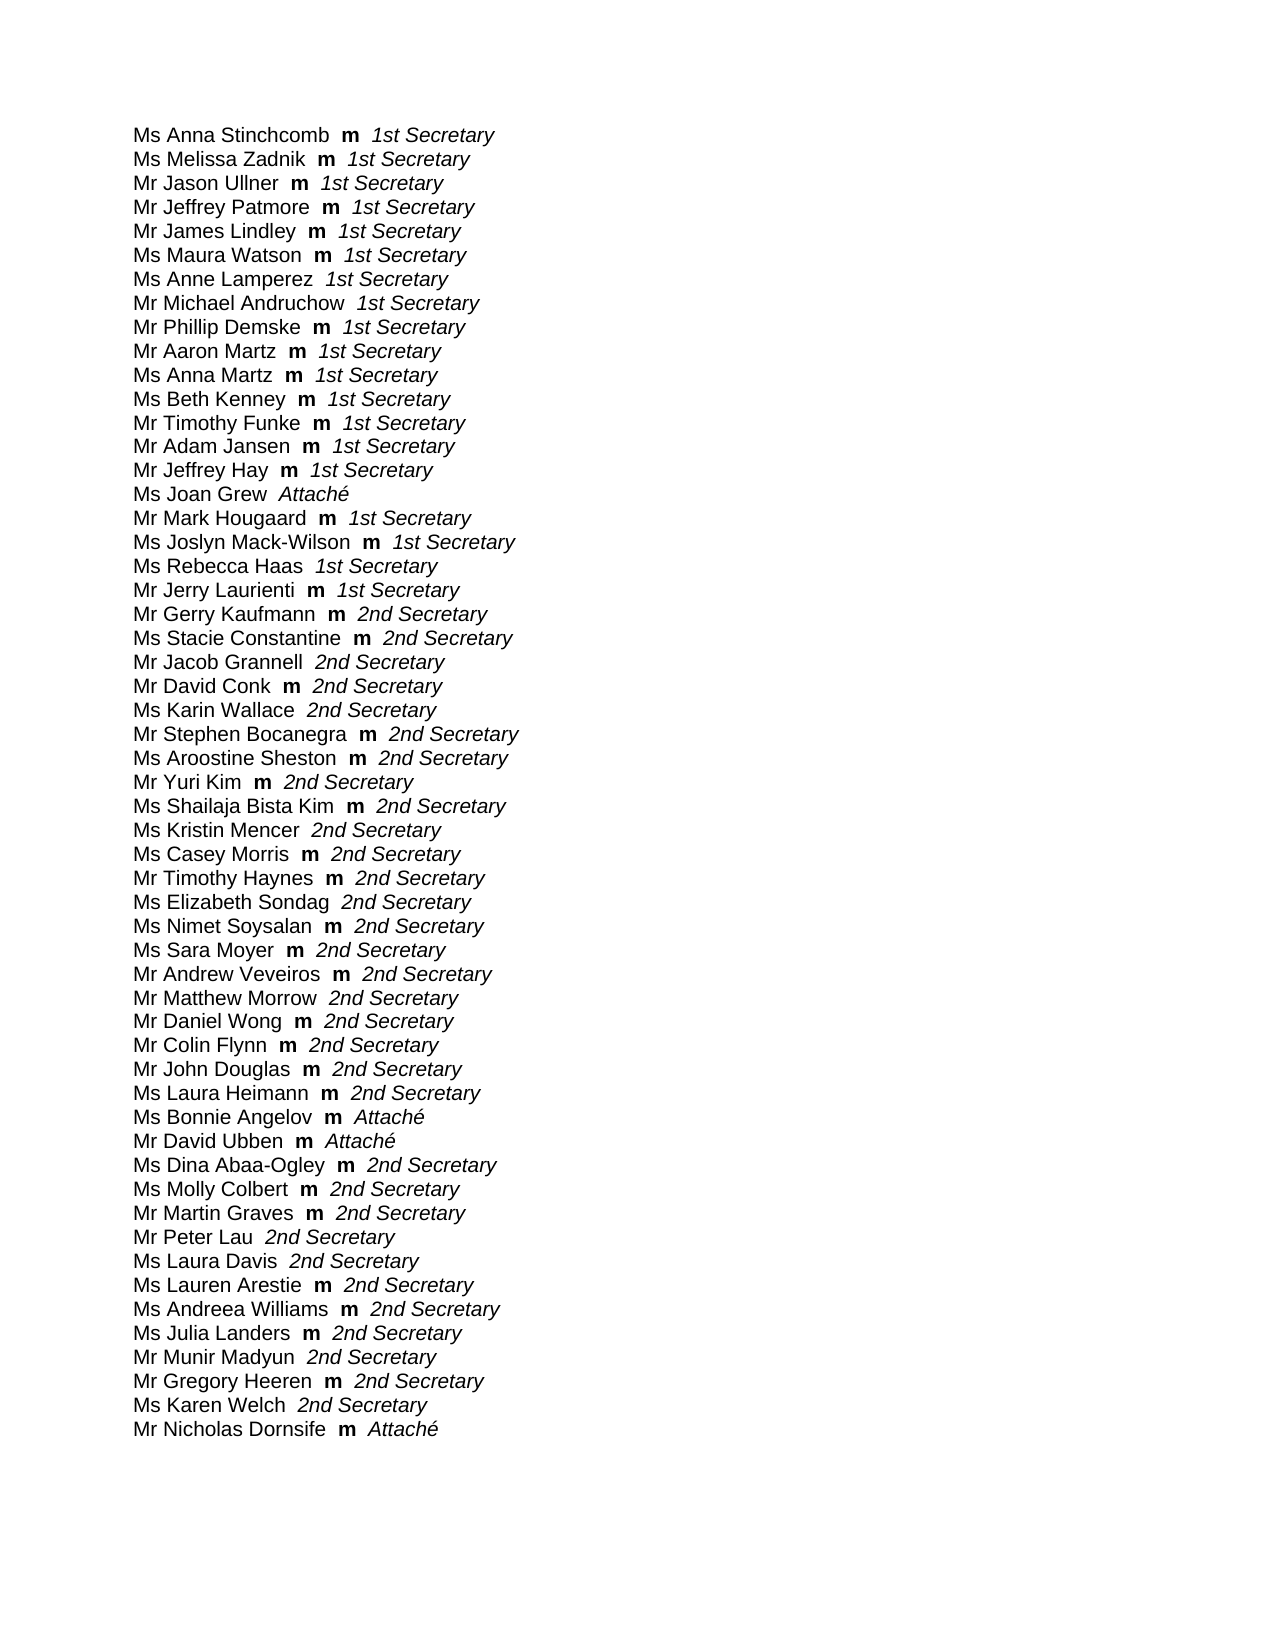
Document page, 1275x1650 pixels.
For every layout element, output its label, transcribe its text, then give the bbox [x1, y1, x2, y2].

text Mr Jacob Grannell 2nd Secretary [133, 650, 1181, 674]
text Ms Nimet Soysalan m 2nd Secretary [133, 913, 1181, 937]
text Ms Beth Kenney m 1st Secretary [133, 386, 1181, 410]
text Ms Karen Welch 2nd Secretary [133, 1393, 1181, 1417]
text Mr Phillip Demske m 1st Secretary [133, 314, 1181, 338]
text Ms Julia Landers m 2nd Secretary [133, 1321, 1181, 1345]
text Ms Laura Davis 2nd Secretary [133, 1249, 1181, 1273]
text Ms Rebecca Haas 1st Secretary [133, 554, 1181, 578]
text Ms Joan Grew Attaché [133, 482, 1181, 506]
text Ms Bonnie Angelov m Attaché [133, 1105, 1181, 1129]
text Ms Melissa Zadnik m 1st Secretary [133, 147, 1181, 171]
text Ms Anna Stinchcomb m 1st Secretary [133, 123, 1181, 147]
text Mr James Lindley m 1st Secretary [133, 219, 1181, 243]
text Mr Jason Ullner m 1st Secretary [133, 171, 1181, 195]
text Mr Andrew Veveiros m 2nd Secretary [133, 961, 1181, 985]
text Mr Colin Flynn m 2nd Secretary [133, 1033, 1181, 1057]
text Mr Matthew Morrow 2nd Secretary [133, 985, 1181, 1009]
text Ms Dina Abaa-Ogley m 2nd Secretary [133, 1153, 1181, 1177]
text Ms Anne Lamperez 1st Secretary [133, 267, 1181, 291]
text Ms Stacie Constantine m 2nd Secretary [133, 626, 1181, 650]
text Ms Sara Moyer m 2nd Secretary [133, 937, 1181, 961]
text Ms Elizabeth Sondag 2nd Secretary [133, 889, 1181, 913]
text Ms Molly Colbert m 2nd Secretary [133, 1177, 1181, 1201]
text Mr Mark Hougaard m 1st Secretary [133, 506, 1181, 530]
text Mr John Douglas m 2nd Secretary [133, 1057, 1181, 1081]
text Ms Casey Morris m 2nd Secretary [133, 842, 1181, 866]
text Mr Adam Jansen m 1st Secretary [133, 434, 1181, 458]
text Mr Martin Graves m 2nd Secretary [133, 1201, 1181, 1225]
text Ms Maura Watson m 1st Secretary [133, 243, 1181, 267]
text Ms Anna Martz m 1st Secretary [133, 362, 1181, 386]
text Ms Joslyn Mack-Wilson m 1st Secretary [133, 530, 1181, 554]
text Ms Andreea Williams m 2nd Secretary [133, 1297, 1181, 1321]
text Mr Michael Andruchow 1st Secretary [133, 291, 1181, 314]
text Ms Aroostine Sheston m 2nd Secretary [133, 746, 1181, 770]
text Mr Daniel Wong m 2nd Secretary [133, 1009, 1181, 1033]
text Mr Yuri Kim m 2nd Secretary [133, 770, 1181, 794]
text Ms Kristin Mencer 2nd Secretary [133, 818, 1181, 842]
text Mr David Conk m 2nd Secretary [133, 674, 1181, 698]
text Mr Gregory Heeren m 2nd Secretary [133, 1369, 1181, 1393]
text Ms Karin Wallace 2nd Secretary [133, 698, 1181, 722]
text Mr Aaron Martz m 1st Secretary [133, 338, 1181, 362]
text Ms Shailaja Bista Kim m 2nd Secretary [133, 794, 1181, 818]
text Mr Munir Madyun 2nd Secretary [133, 1345, 1181, 1369]
text Mr Stephen Bocanegra m 2nd Secretary [133, 722, 1181, 746]
text Mr Timothy Haynes m 2nd Secretary [133, 866, 1181, 889]
text Ms Laura Heimann m 2nd Secretary [133, 1081, 1181, 1105]
text Mr Nicholas Dornsife m Attaché [133, 1417, 1181, 1441]
text Mr Gerry Kaufmann m 2nd Secretary [133, 602, 1181, 626]
text Ms Lauren Arestie m 2nd Secretary [133, 1273, 1181, 1297]
text Mr Jeffrey Patmore m 1st Secretary [133, 195, 1181, 219]
text Mr Jeffrey Hay m 1st Secretary [133, 458, 1181, 482]
text Mr David Ubben m Attaché [133, 1129, 1181, 1153]
text Mr Timothy Funke m 1st Secretary [133, 410, 1181, 434]
text Mr Jerry Laurienti m 1st Secretary [133, 578, 1181, 602]
text Mr Peter Lau 2nd Secretary [133, 1225, 1181, 1249]
